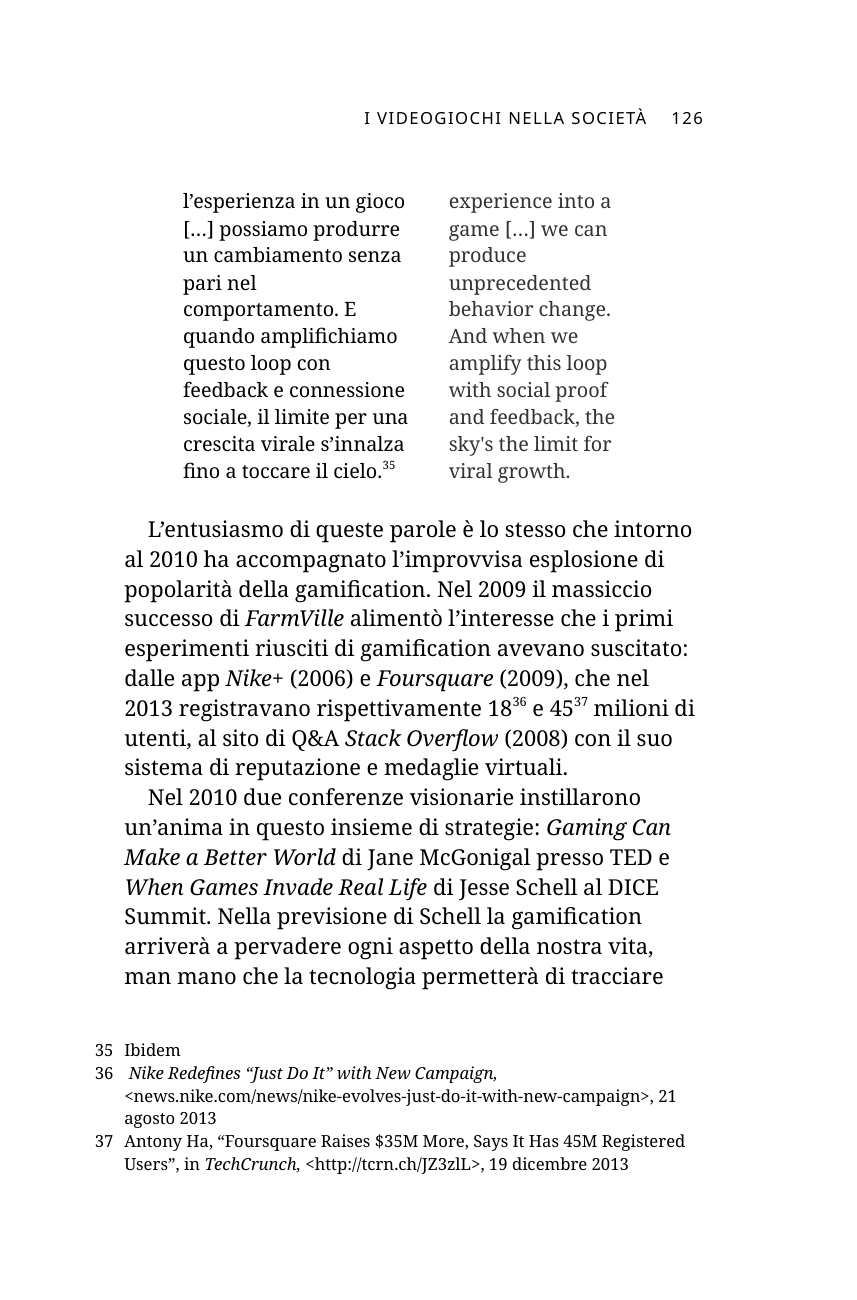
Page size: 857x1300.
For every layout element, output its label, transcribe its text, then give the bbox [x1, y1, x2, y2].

table_header experience into a game […] we can produce unprecedented behavior change. And when we amplify this loop with social proof and feedback, the sky's the limit for viral growth. [431, 159, 649, 514]
table_header l’esperienza in un gioco […] possiamo produrre un cambiamento senza pari nel comportamento. E quando amplifichiamo questo loop con feedback e connessione sociale, il limite per una crescita virale s’innalza fino a toccare il cielo. [177, 159, 431, 514]
text Nike Redefines “Just Do It” with New Campaign, <news.nike.com/news/nike-evolves-just-do-it-with-new-campaign>, 21 agosto 2013 [94, 1062, 703, 1130]
text Antony Ha, “Foursquare Raises $35M More, Says It Has 45M Registered Users”, in TechCrunch, <http://tcrn.ch/JZ3zlL>, 19 dicembre 2013 [94, 1130, 703, 1175]
text Nel 2010 due conferenze visionarie instillarono un’anima in questo insieme di strategie: Gaming Can Make a Better World di Jane McGonigal presso TED e When Games Invade Real Life di Jesse Schell al DICE Summit. Nella previsione di Schell la gamification arriverà a pervadere ogni aspetto della nostra vita, man mano che la tecnologia permetterà di tracciare [124, 782, 703, 991]
text L’entusiasmo di queste parole è lo stesso che intorno al 2010 ha accompagnato l’improvvisa esplosione di popolarità della gamification. Nel 2009 il massiccio successo di FarmVille alimentò l’interesse che i primi esperimenti riusciti di gamification avevano suscitato: dalle app Nike+ (2006) e Foursquare (2009), che nel 2013 registravano rispettivamente 18 e 45 milioni di utenti, al sito di Q&A Stack Overflow (2008) con il suo sistema di reputazione e medaglie virtuali. [124, 514, 703, 782]
